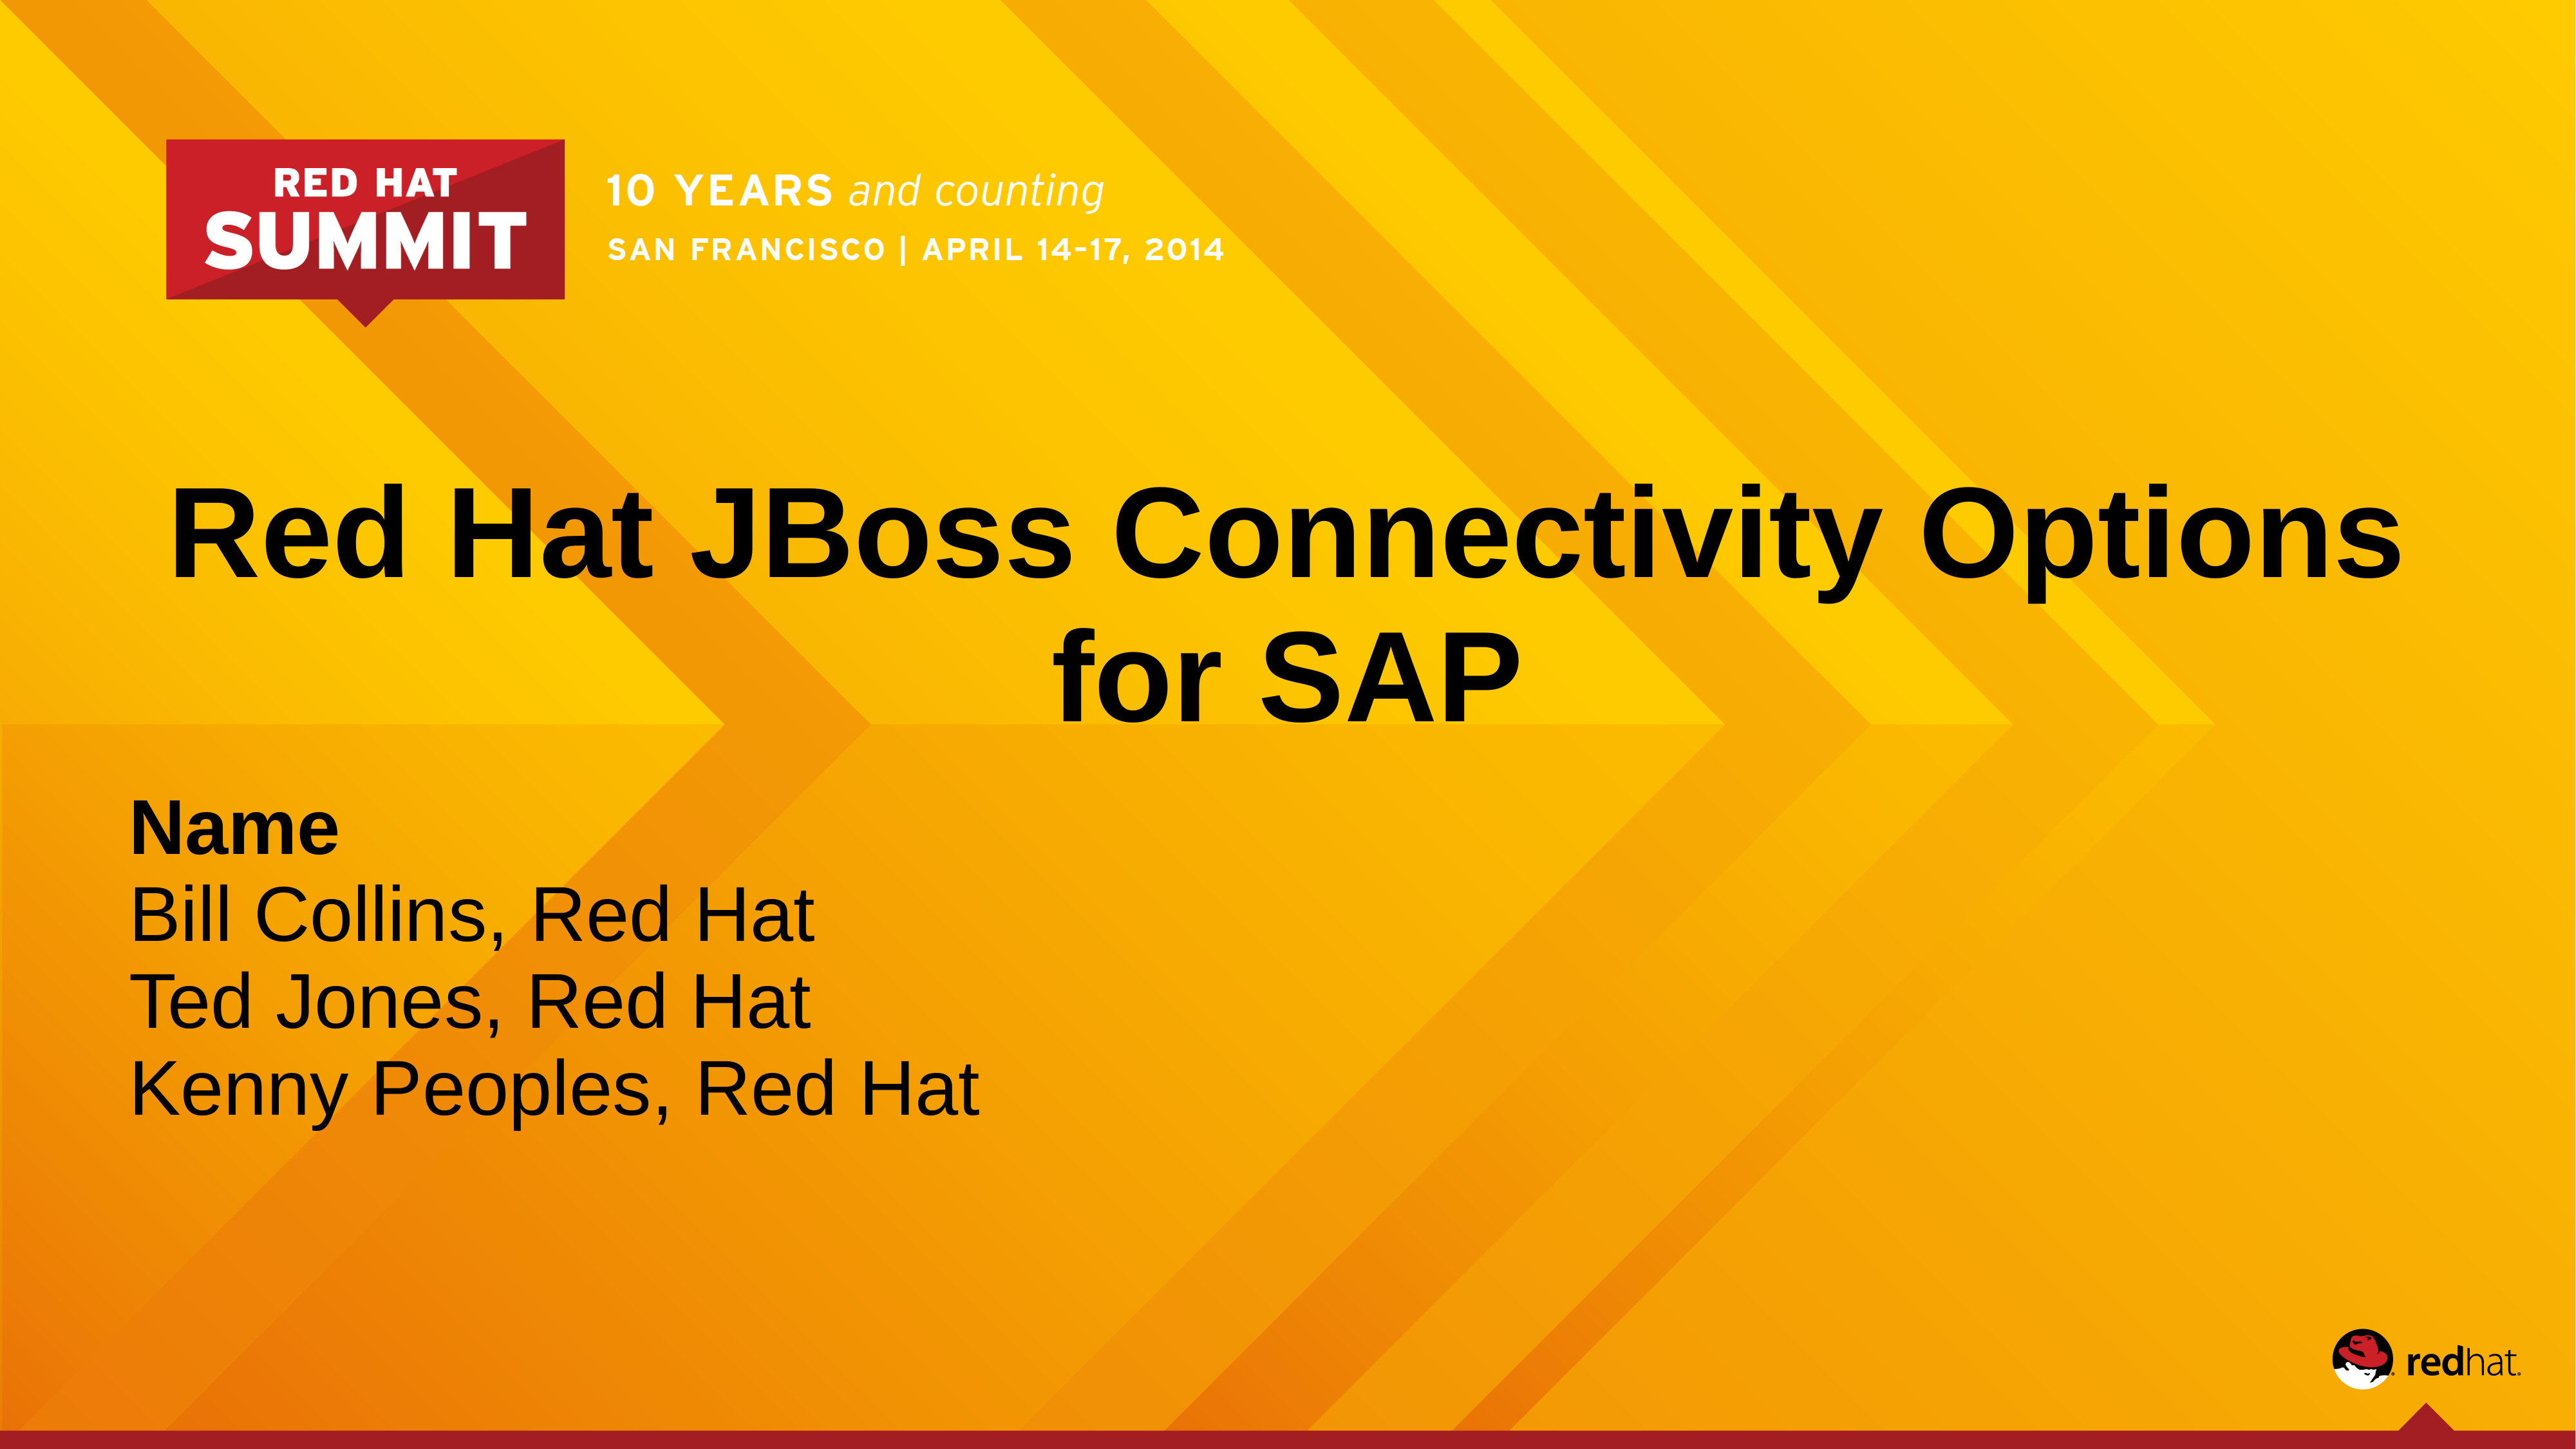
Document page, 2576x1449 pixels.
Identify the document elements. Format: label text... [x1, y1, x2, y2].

title Red Hat JBoss Connectivity Options for SAP [128, 460, 2447, 749]
picture [0, 0, 2576, 1449]
text_box Name Bill Collins, Red Hat Ted Jones, Red Hat Kenny Peoples, Red Hat [128, 784, 2447, 1132]
